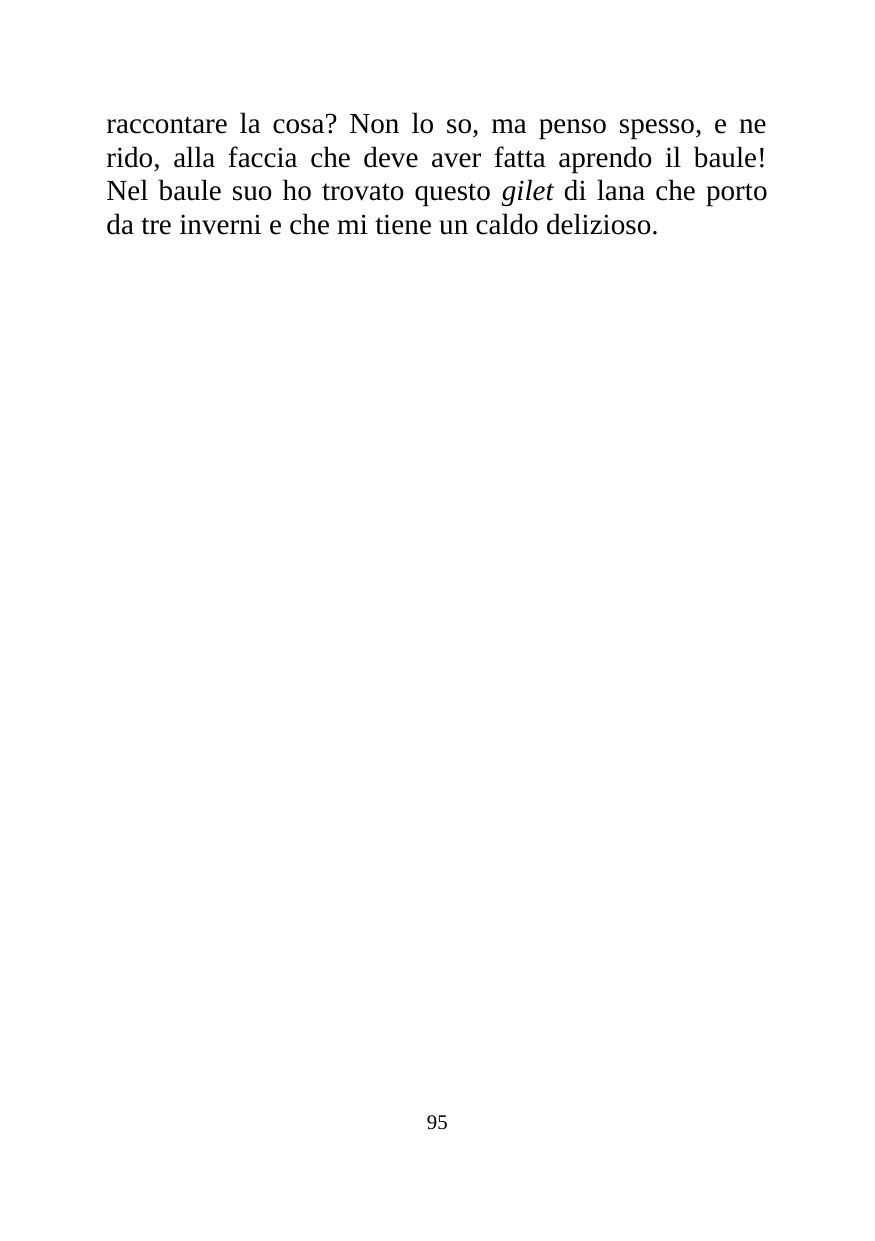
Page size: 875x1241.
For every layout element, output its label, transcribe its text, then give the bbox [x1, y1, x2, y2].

text raccontare la cosa? Non lo so, ma penso spesso, e ne rido, alla faccia che deve aver fatta aprendo il baule! Nel baule suo ho trovato questo gilet di lana che porto da tre inverni e che mi tiene un caldo delizioso. [106, 106, 768, 240]
